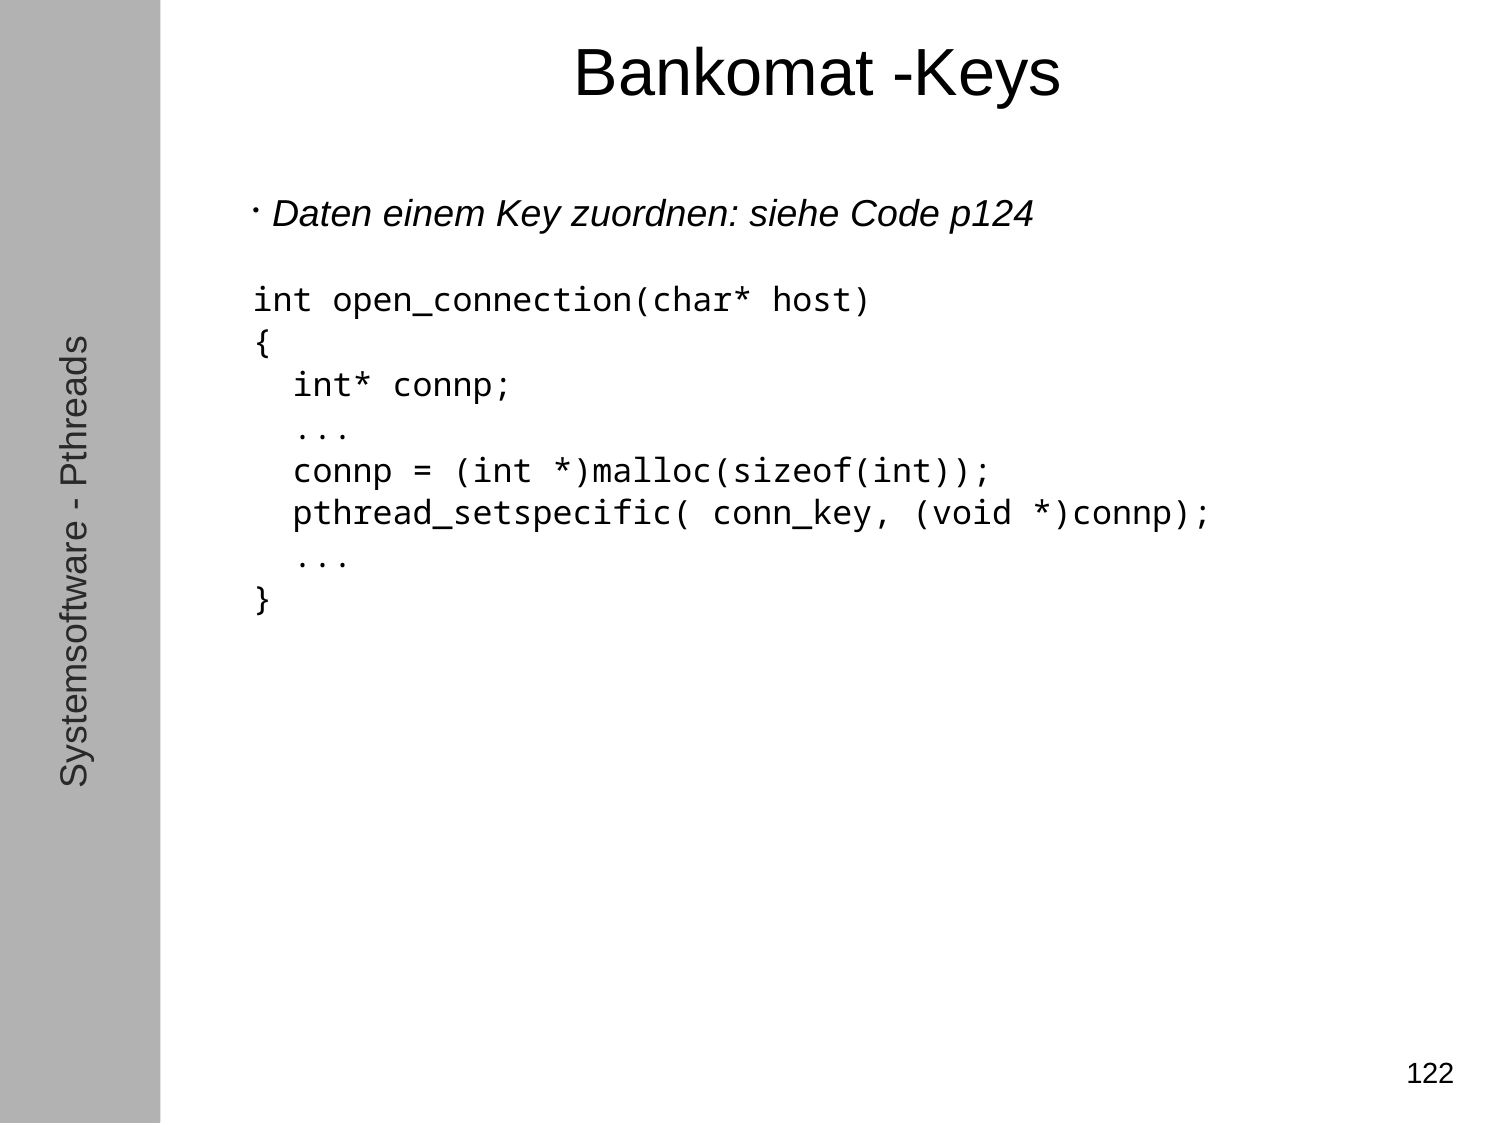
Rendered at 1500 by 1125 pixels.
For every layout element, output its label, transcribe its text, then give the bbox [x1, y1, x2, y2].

text_box Bankomat -Keys [530, 27, 1106, 123]
text_box Systemsoftware - Pthreads [47, 1, 121, 1124]
text_box [1406, 1057, 1472, 1106]
text_box Daten einem Key zuordnen: siehe Code p124 int open_connection(char* host) { int* connp; ... connp = (int *)malloc(sizeof(int)); pthread_setspecific( conn_key, (void *)connp); ... } [237, 187, 1448, 1091]
text_box [0, 0, 160, 1123]
